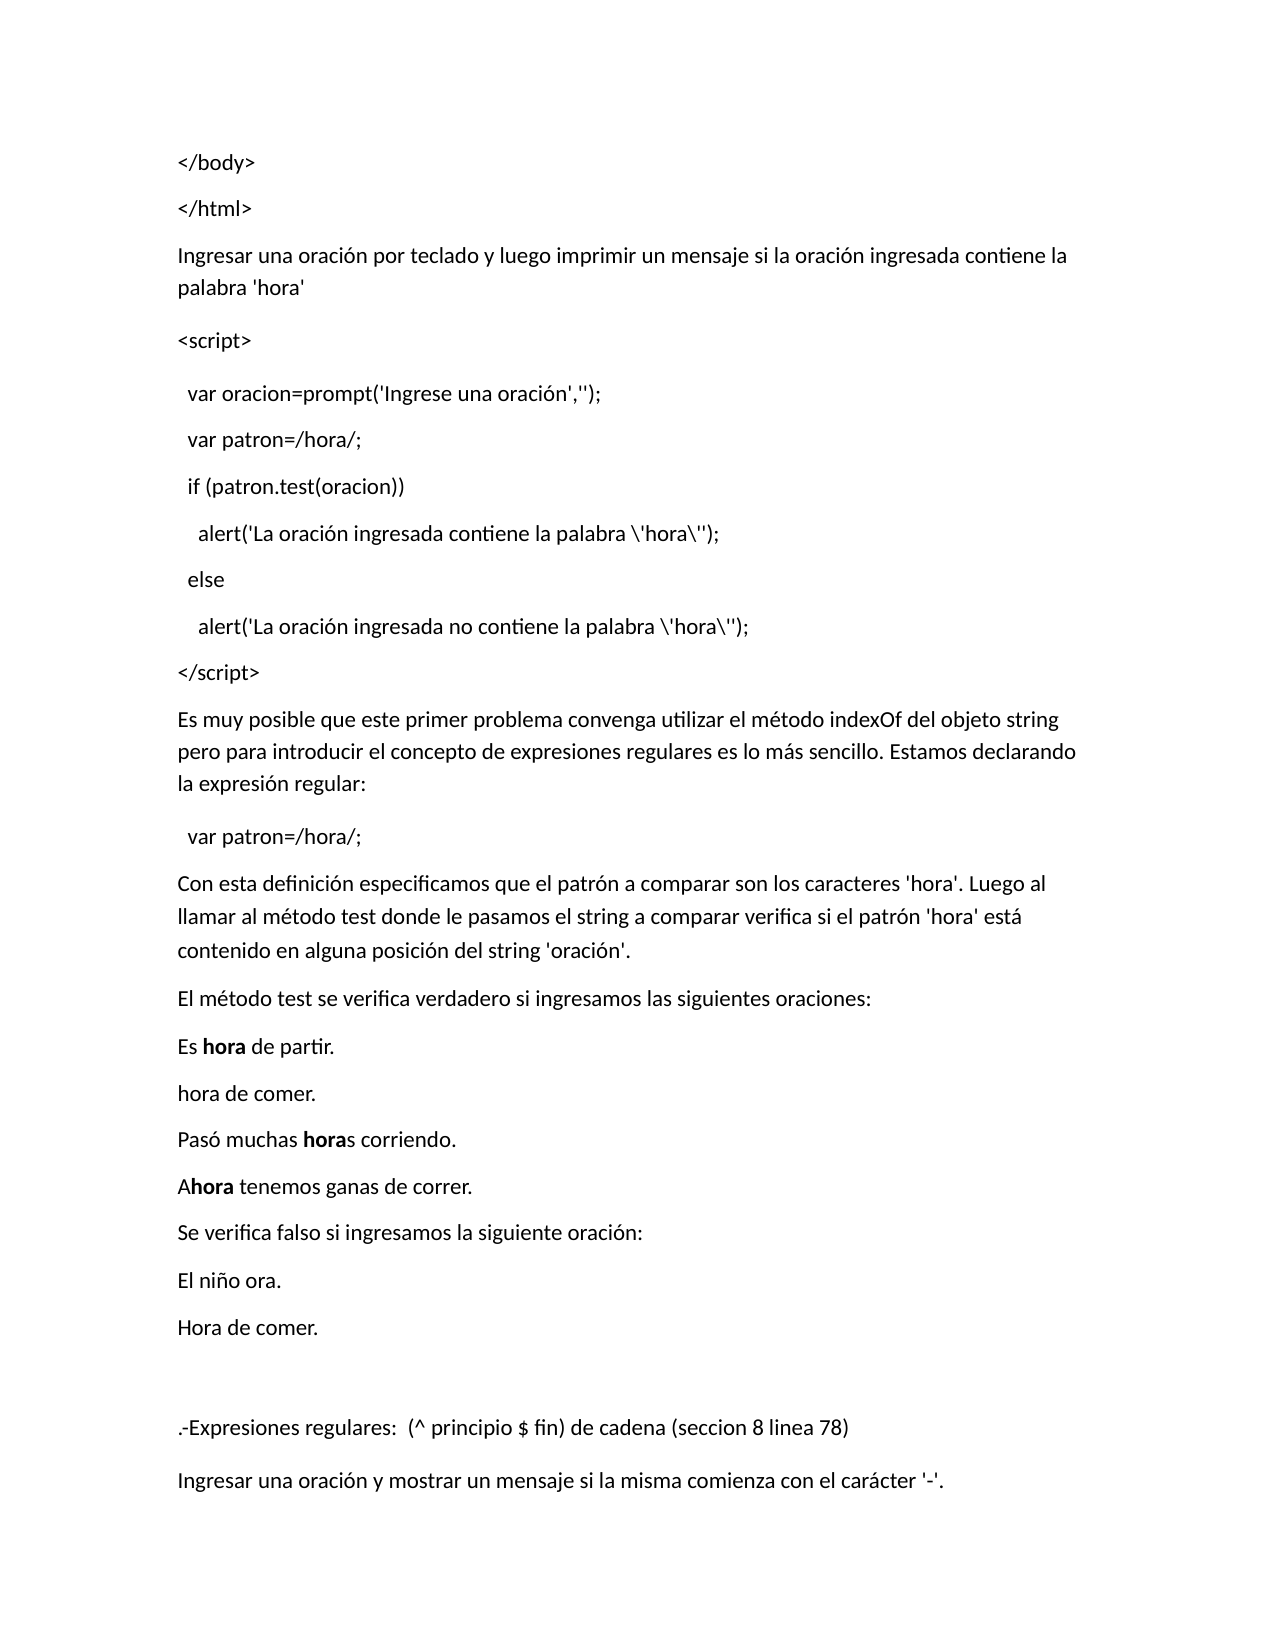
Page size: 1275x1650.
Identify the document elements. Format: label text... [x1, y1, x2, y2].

text var oracion=prompt('Ingrese una oración',''); [177, 379, 1098, 407]
text Ingresar una oración y mostrar un mensaje si la misma comienza con el carácter '-'. [177, 1466, 1098, 1494]
text El método test se verifica verdadero si ingresamos las siguientes oraciones: [177, 984, 1098, 1012]
text Ingresar una oración por teclado y luego imprimir un mensaje si la oración ingresada contiene la palabra 'hora' [177, 241, 1098, 301]
text Ahora tenemos ganas de correr. [177, 1172, 1098, 1200]
text Con esta definición especificamos que el patrón a comparar son los caracteres 'hora'. Luego al llamar al método test donde le pasamos el string a comparar verifica si el patrón 'hora' está contenido en alguna posición del string 'oración'. [177, 869, 1098, 964]
text if (patron.test(oracion)) [177, 472, 1098, 500]
text .-Expresiones regulares: (^ principio $ fin) de cadena (seccion 8 linea 78) [177, 1413, 1098, 1441]
text El niño ora. [177, 1267, 1098, 1294]
text <script> [177, 326, 1098, 354]
text else [177, 565, 1098, 593]
text </script> [177, 658, 1098, 686]
text Es hora de partir. [177, 1032, 1098, 1060]
text Hora de comer. [177, 1313, 1098, 1341]
text hora de comer. [177, 1079, 1098, 1107]
text </body> [177, 148, 1098, 176]
text Pasó muchas horas corriendo. [177, 1125, 1098, 1153]
text alert('La oración ingresada contiene la palabra \'hora\''); [177, 519, 1098, 547]
text </html> [177, 194, 1098, 222]
text Es muy posible que este primer problema convenga utilizar el método indexOf del objeto string pero para introducir el concepto de expresiones regulares es lo más sencillo. Estamos declarando la expresión regular: [177, 705, 1098, 797]
text var patron=/hora/; [177, 426, 1098, 453]
text Se verifica falso si ingresamos la siguiente oración: [177, 1218, 1098, 1246]
text var patron=/hora/; [177, 822, 1098, 850]
text alert('La oración ingresada no contiene la palabra \'hora\''); [177, 612, 1098, 640]
